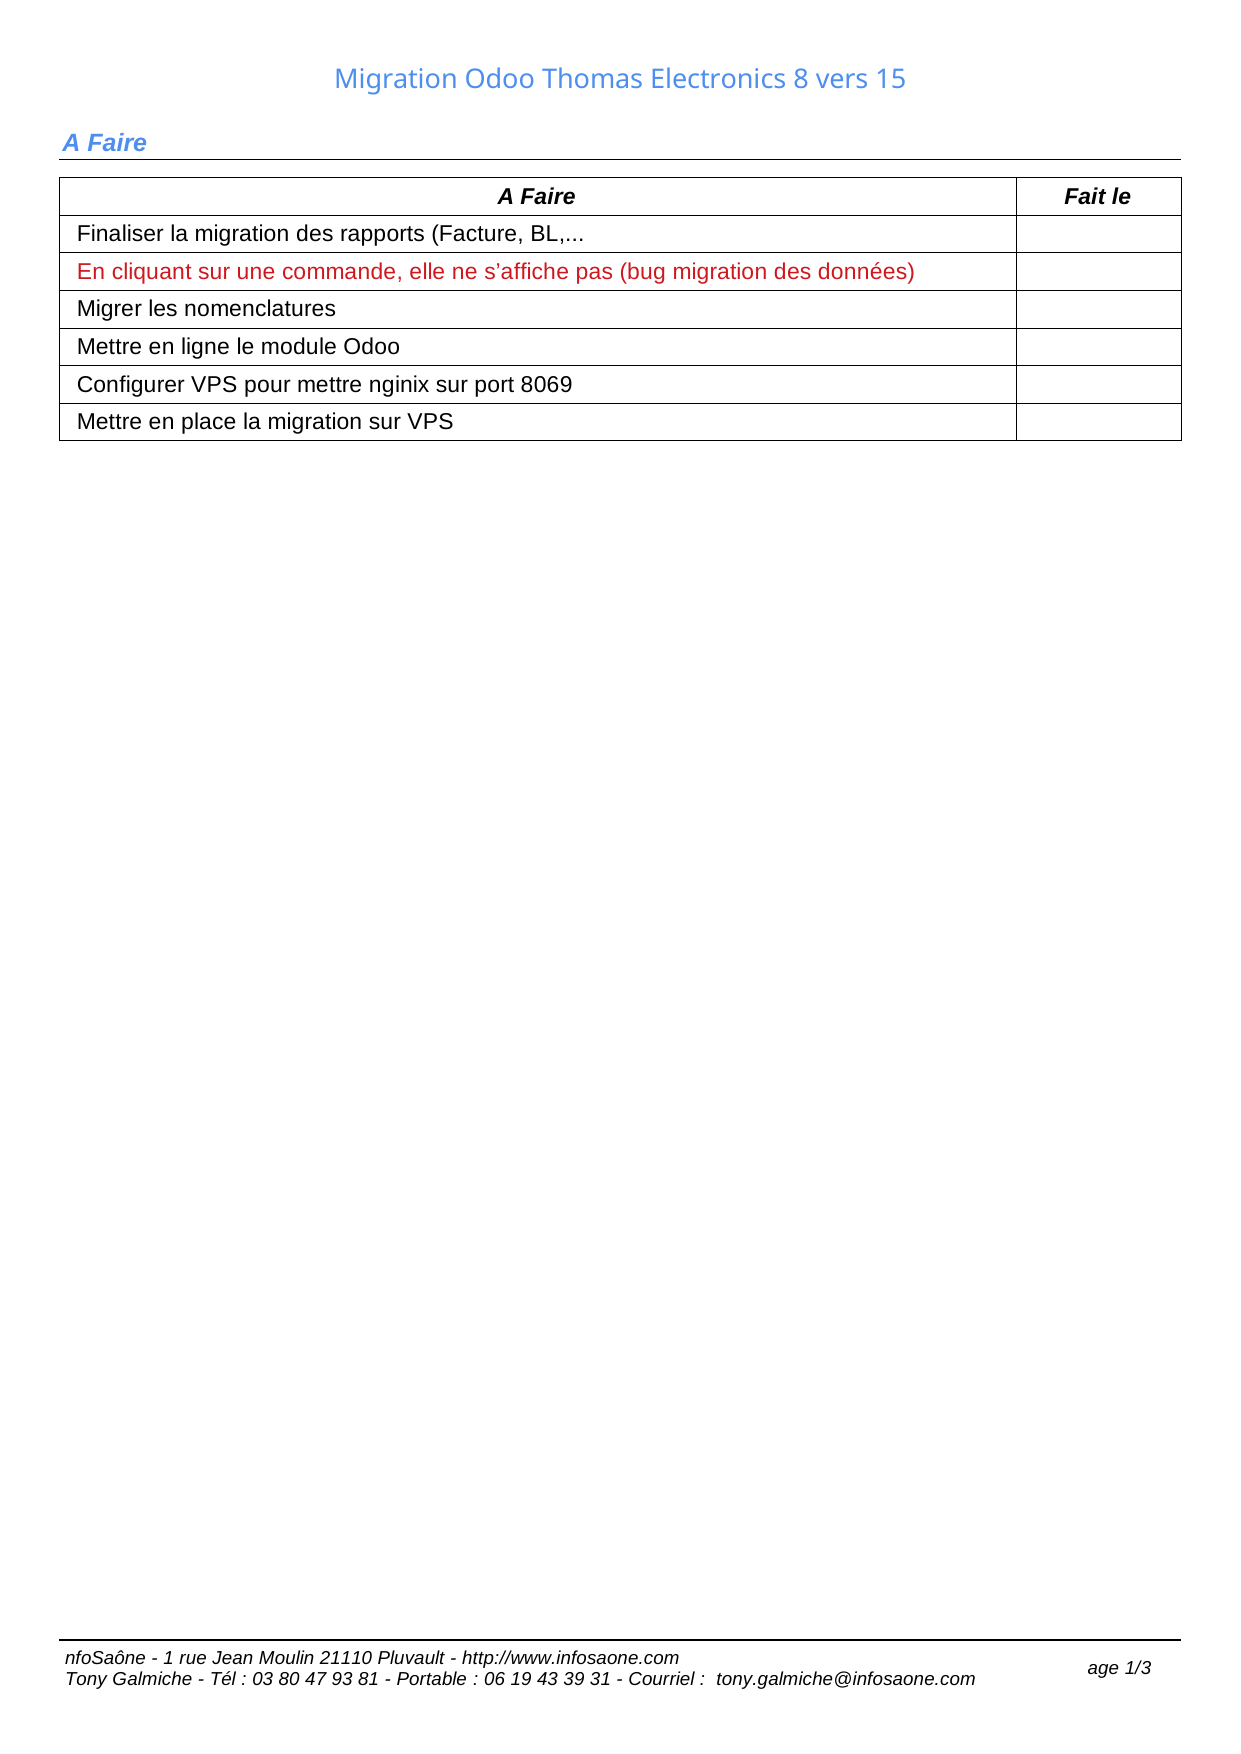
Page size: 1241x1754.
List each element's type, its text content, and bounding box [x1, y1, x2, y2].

table_cell Configurer VPS pour mettre nginix sur port 8069 [60, 366, 1016, 403]
table_cell [1017, 253, 1181, 290]
table_cell [1017, 329, 1181, 365]
table_cell Migrer les nomenclatures [60, 291, 1016, 328]
table_cell En cliquant sur une commande, elle ne s’affiche pas (bug migration des données) [60, 253, 1016, 290]
table_cell Mettre en ligne le module Odoo [60, 329, 1016, 365]
table_header A Faire [60, 178, 1016, 215]
table_cell [1017, 366, 1181, 403]
table_cell Mettre en place la migration sur VPS [60, 404, 1016, 440]
text Migration Odoo Thomas Electronics 8 vers 15 [59, 59, 1181, 96]
table_cell Finaliser la migration des rapports (Facture, BL,... [60, 216, 1016, 252]
table_header Fait le [1017, 178, 1181, 215]
table_cell [1017, 216, 1181, 252]
subtitle A Faire [59, 126, 1181, 159]
table_cell [1017, 291, 1181, 328]
table_cell [1017, 404, 1181, 440]
